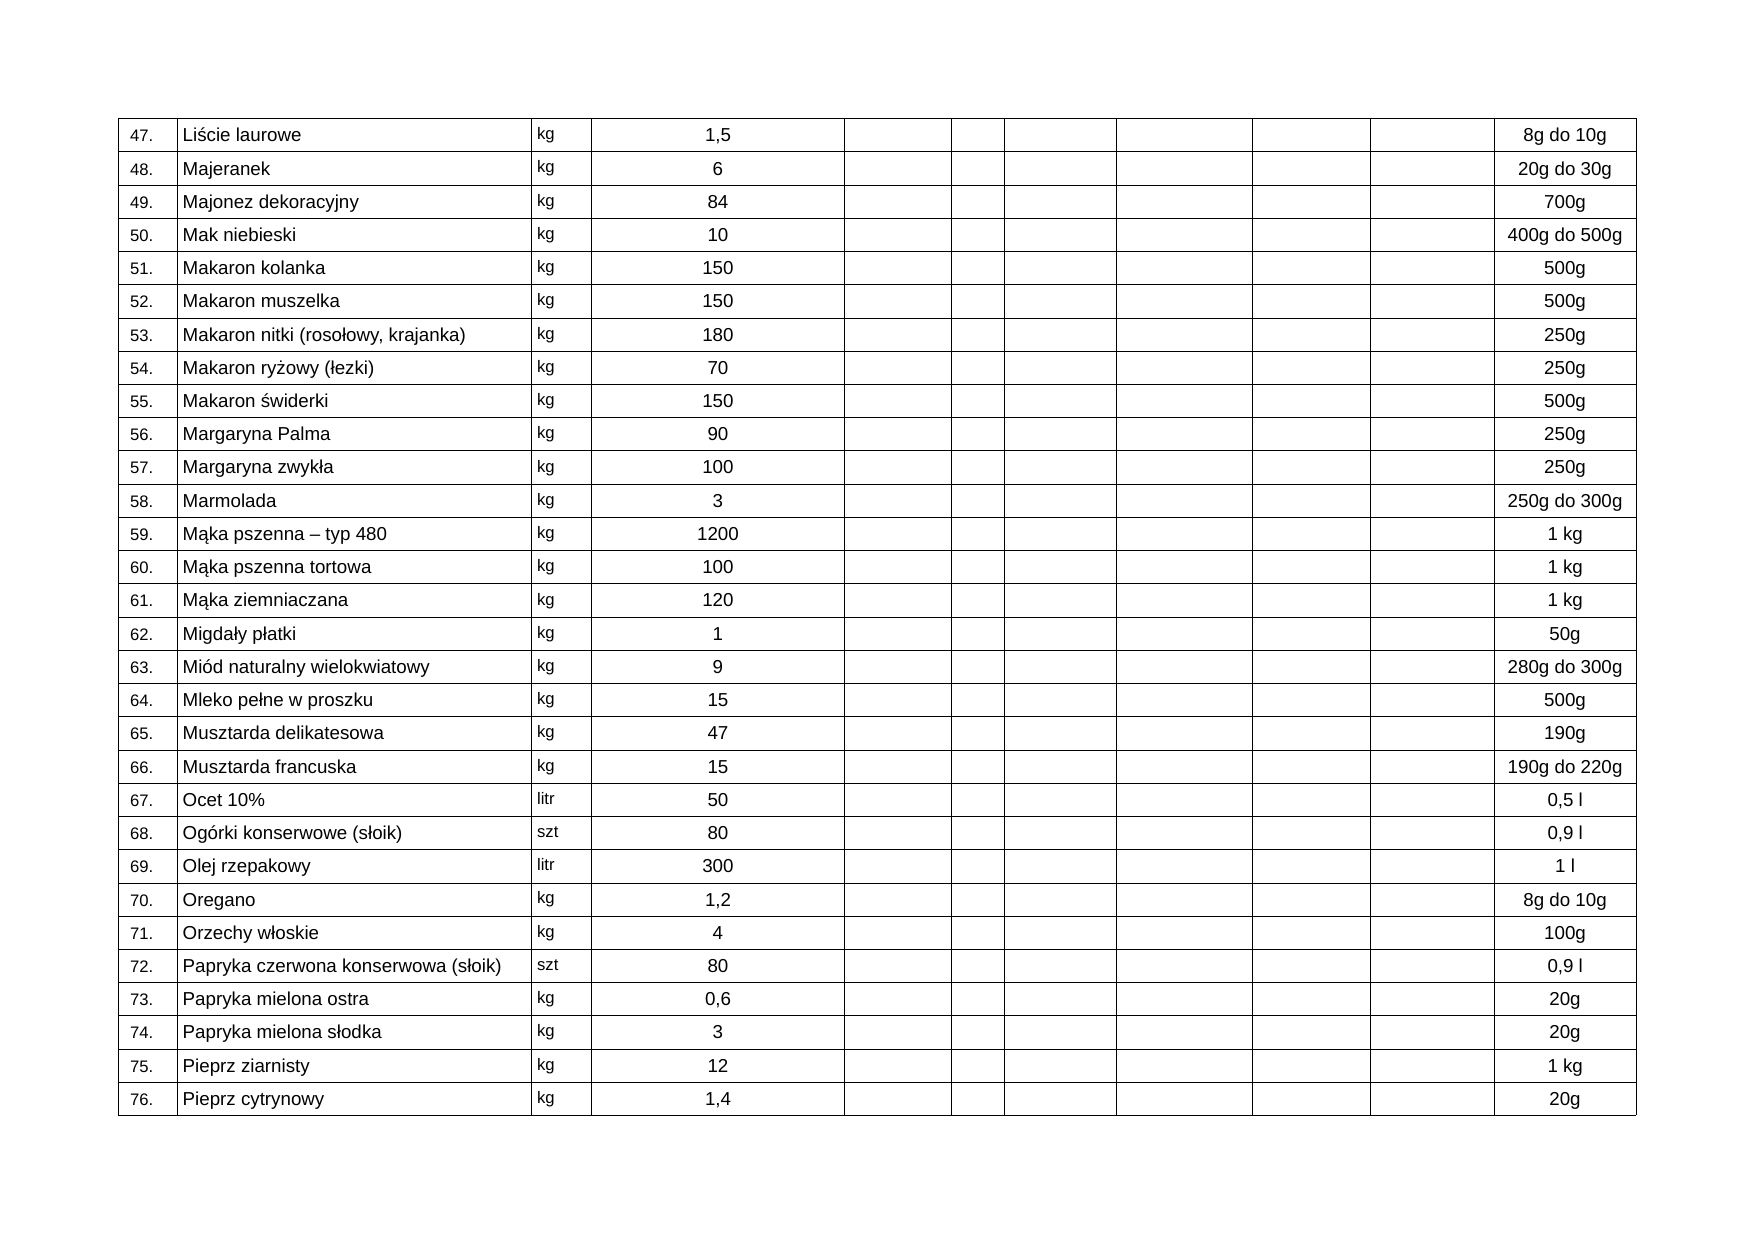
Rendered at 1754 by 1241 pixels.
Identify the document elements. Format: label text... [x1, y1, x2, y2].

table_cell [1253, 1016, 1370, 1048]
table_cell [1005, 418, 1116, 450]
table_cell Makaron kolanka [178, 252, 531, 284]
table_cell 180 [592, 319, 844, 351]
table_cell [952, 618, 1004, 650]
table_cell [1371, 252, 1494, 284]
table_cell Papryka mielona ostra [178, 983, 531, 1015]
table_cell 15 [592, 751, 844, 783]
table_cell Oregano [178, 884, 531, 916]
table_cell [1371, 651, 1494, 683]
table_cell [1117, 285, 1252, 317]
table_cell [1253, 717, 1370, 749]
table_cell [119, 784, 177, 816]
table_cell [1117, 684, 1252, 716]
table_cell [1117, 186, 1252, 218]
table_cell 0,9 l [1495, 950, 1636, 982]
table_cell [1371, 751, 1494, 783]
table_cell [1117, 784, 1252, 816]
table_cell [1253, 751, 1370, 783]
table_cell 3 [592, 485, 844, 517]
table_cell [119, 119, 177, 151]
table_cell 500g [1495, 684, 1636, 716]
table_cell Makaron muszelka [178, 285, 531, 317]
table_cell [952, 850, 1004, 882]
table_cell [1117, 352, 1252, 384]
table_cell kg [532, 717, 591, 749]
table_cell [1253, 1050, 1370, 1082]
table_cell [845, 485, 951, 517]
table_cell kg [532, 651, 591, 683]
table_cell Mleko pełne w proszku [178, 684, 531, 716]
table_cell [1253, 884, 1370, 916]
table_cell [1253, 784, 1370, 816]
table_cell [845, 950, 951, 982]
table_cell [1371, 784, 1494, 816]
table_cell Ogórki konserwowe (słoik) [178, 817, 531, 849]
table_cell [1371, 152, 1494, 184]
table_cell [119, 319, 177, 351]
table_cell [1117, 319, 1252, 351]
table_cell [952, 319, 1004, 351]
table_cell 250g [1495, 418, 1636, 450]
table_cell [1117, 219, 1252, 251]
table_cell 1 kg [1495, 551, 1636, 583]
table_cell [1005, 451, 1116, 484]
table_cell [1253, 651, 1370, 683]
table_cell [1253, 551, 1370, 583]
table_cell [1371, 717, 1494, 749]
table_cell [1117, 950, 1252, 982]
table_cell [1005, 551, 1116, 583]
table_cell [845, 1050, 951, 1082]
table_cell Migdały płatki [178, 618, 531, 650]
table_cell [952, 285, 1004, 317]
table_cell [1371, 850, 1494, 882]
table_cell [845, 385, 951, 417]
table_cell Margaryna Palma [178, 418, 531, 450]
table_cell [845, 751, 951, 783]
table_cell [952, 152, 1004, 184]
table_cell [1117, 518, 1252, 550]
table_cell 20g [1495, 1083, 1636, 1115]
table_cell [1005, 717, 1116, 749]
table_cell [845, 850, 951, 882]
table_cell kg [532, 751, 591, 783]
table_cell [845, 252, 951, 284]
table_cell 1,2 [592, 884, 844, 916]
table_cell [1253, 385, 1370, 417]
table_cell [1005, 850, 1116, 882]
table_cell Majonez dekoracyjny [178, 186, 531, 218]
table_cell [119, 817, 177, 849]
table_cell 0,5 l [1495, 784, 1636, 816]
table_cell 1 kg [1495, 1050, 1636, 1082]
table_cell [119, 884, 177, 916]
table_cell [1253, 817, 1370, 849]
table_cell szt [532, 817, 591, 849]
table_cell [1005, 119, 1116, 151]
table_cell [1005, 684, 1116, 716]
table_cell Ocet 10% [178, 784, 531, 816]
table_cell Majeranek [178, 152, 531, 184]
table_cell [952, 352, 1004, 384]
table_cell [1117, 485, 1252, 517]
table_cell [119, 1050, 177, 1082]
table_cell [1253, 285, 1370, 317]
table_cell Miód naturalny wielokwiatowy [178, 651, 531, 683]
table_cell [845, 584, 951, 617]
table_cell [845, 518, 951, 550]
table_cell [119, 584, 177, 617]
table_cell [1253, 119, 1370, 151]
table_cell [952, 784, 1004, 816]
table_cell 90 [592, 418, 844, 450]
table_cell kg [532, 352, 591, 384]
table_cell 190g do 220g [1495, 751, 1636, 783]
table_cell kg [532, 418, 591, 450]
table_cell [845, 618, 951, 650]
table_cell szt [532, 950, 591, 982]
table_cell 84 [592, 186, 844, 218]
table_cell [952, 1016, 1004, 1048]
table_cell [1117, 618, 1252, 650]
table_cell 1,5 [592, 119, 844, 151]
table_cell [1005, 285, 1116, 317]
table_cell [1117, 451, 1252, 484]
table_cell kg [532, 451, 591, 484]
table_cell kg [532, 584, 591, 617]
table_cell [1005, 950, 1116, 982]
table_cell [845, 983, 951, 1015]
table_cell [1253, 917, 1370, 949]
table_cell [1371, 219, 1494, 251]
table_cell [1117, 584, 1252, 617]
table_cell kg [532, 917, 591, 949]
table_cell [1371, 418, 1494, 450]
table_cell Mąka pszenna – typ 480 [178, 518, 531, 550]
table_cell 500g [1495, 252, 1636, 284]
table_cell [1005, 584, 1116, 617]
table_cell [1253, 618, 1370, 650]
table_cell [952, 186, 1004, 218]
table_cell 100 [592, 551, 844, 583]
table_cell 8g do 10g [1495, 884, 1636, 916]
table_cell [1005, 1016, 1116, 1048]
table_cell kg [532, 983, 591, 1015]
table_cell Musztarda francuska [178, 751, 531, 783]
table_cell 1 l [1495, 850, 1636, 882]
table_cell kg [532, 385, 591, 417]
table_cell [952, 119, 1004, 151]
table_cell [119, 518, 177, 550]
table_cell [1005, 152, 1116, 184]
table_cell Mąka pszenna tortowa [178, 551, 531, 583]
table_cell [845, 119, 951, 151]
table_cell [119, 850, 177, 882]
table_cell 250g [1495, 319, 1636, 351]
table_cell [1117, 551, 1252, 583]
table_cell kg [532, 285, 591, 317]
table_cell [1117, 751, 1252, 783]
table_cell [845, 451, 951, 484]
table_cell 1 kg [1495, 518, 1636, 550]
table_cell [119, 1016, 177, 1048]
table_cell kg [532, 152, 591, 184]
table_cell [845, 917, 951, 949]
table_cell [1005, 385, 1116, 417]
table_cell [119, 219, 177, 251]
table_cell Makaron nitki (rosołowy, krajanka) [178, 319, 531, 351]
table_cell [119, 186, 177, 218]
table_cell [952, 418, 1004, 450]
table_cell [119, 917, 177, 949]
table_cell [119, 751, 177, 783]
table_cell Papryka mielona słodka [178, 1016, 531, 1048]
table_cell [119, 252, 177, 284]
table_cell [952, 651, 1004, 683]
table_cell 1200 [592, 518, 844, 550]
table_cell kg [532, 551, 591, 583]
table_cell [1371, 485, 1494, 517]
table_cell [1005, 252, 1116, 284]
table_cell 50g [1495, 618, 1636, 650]
table_cell [1117, 717, 1252, 749]
table_cell Mak niebieski [178, 219, 531, 251]
table_cell [1371, 385, 1494, 417]
table_cell [845, 817, 951, 849]
table_cell kg [532, 684, 591, 716]
table_cell Orzechy włoskie [178, 917, 531, 949]
table_cell [1371, 917, 1494, 949]
table_cell 80 [592, 950, 844, 982]
table_cell [1005, 784, 1116, 816]
table_cell [1117, 152, 1252, 184]
table_cell 150 [592, 252, 844, 284]
table_cell Mąka ziemniaczana [178, 584, 531, 617]
table_cell [1371, 518, 1494, 550]
table_cell [1005, 751, 1116, 783]
table_cell Margaryna zwykła [178, 451, 531, 484]
table_cell litr [532, 850, 591, 882]
table_cell 70 [592, 352, 844, 384]
table_cell [1005, 884, 1116, 916]
table_cell 190g [1495, 717, 1636, 749]
table_cell [845, 884, 951, 916]
table_cell Pieprz cytrynowy [178, 1083, 531, 1115]
table_cell [1253, 451, 1370, 484]
table_cell [1371, 319, 1494, 351]
table_cell 47 [592, 717, 844, 749]
table_cell [1117, 1050, 1252, 1082]
table_cell [1005, 186, 1116, 218]
table_cell 1 kg [1495, 584, 1636, 617]
table_cell [119, 950, 177, 982]
table_cell [1253, 352, 1370, 384]
table_cell [952, 884, 1004, 916]
table_cell [119, 618, 177, 650]
table_cell kg [532, 319, 591, 351]
table_cell [845, 152, 951, 184]
table_cell [1253, 186, 1370, 218]
table_cell [845, 651, 951, 683]
table_cell 250g [1495, 451, 1636, 484]
table_cell [1117, 983, 1252, 1015]
table_cell 250g [1495, 352, 1636, 384]
table_cell [1371, 352, 1494, 384]
table_cell [1005, 485, 1116, 517]
table_cell [1117, 917, 1252, 949]
table_cell 15 [592, 684, 844, 716]
table_cell [1253, 850, 1370, 882]
table_cell [119, 684, 177, 716]
table_cell kg [532, 219, 591, 251]
table_cell [1371, 1050, 1494, 1082]
table_cell kg [532, 884, 591, 916]
table_cell [1371, 1016, 1494, 1048]
table_cell 80 [592, 817, 844, 849]
table_cell [1371, 884, 1494, 916]
table_cell 0,9 l [1495, 817, 1636, 849]
table_cell [119, 983, 177, 1015]
table_cell [1253, 1083, 1370, 1115]
table_cell 0,6 [592, 983, 844, 1015]
table_cell [1253, 219, 1370, 251]
table_cell kg [532, 252, 591, 284]
table_cell Pieprz ziarnisty [178, 1050, 531, 1082]
table_cell 50 [592, 784, 844, 816]
table_cell [1117, 252, 1252, 284]
table_cell Marmolada [178, 485, 531, 517]
table_cell [952, 518, 1004, 550]
table_cell [1005, 518, 1116, 550]
table_cell 9 [592, 651, 844, 683]
table_cell [1371, 684, 1494, 716]
table_cell Olej rzepakowy [178, 850, 531, 882]
table_cell [845, 219, 951, 251]
table_cell 1,4 [592, 1083, 844, 1115]
table_cell [952, 717, 1004, 749]
table_cell kg [532, 1083, 591, 1115]
table_cell 100g [1495, 917, 1636, 949]
table_cell 400g do 500g [1495, 219, 1636, 251]
table_cell [119, 385, 177, 417]
table_cell [119, 352, 177, 384]
table_cell [119, 1083, 177, 1115]
table_cell [119, 152, 177, 184]
table_cell [1005, 219, 1116, 251]
table_cell 500g [1495, 385, 1636, 417]
table_cell [1117, 817, 1252, 849]
table_cell kg [532, 119, 591, 151]
table_cell [952, 451, 1004, 484]
table_cell [845, 418, 951, 450]
table_cell Papryka czerwona konserwowa (słoik) [178, 950, 531, 982]
table_cell [1005, 983, 1116, 1015]
table_cell 6 [592, 152, 844, 184]
table_cell [1371, 983, 1494, 1015]
table_cell [1117, 418, 1252, 450]
table_cell [1371, 584, 1494, 617]
table_cell [1371, 1083, 1494, 1115]
table_cell [1005, 618, 1116, 650]
table_cell [1253, 252, 1370, 284]
table_cell kg [532, 1016, 591, 1048]
table_cell Liście laurowe [178, 119, 531, 151]
table_cell [952, 983, 1004, 1015]
table_cell Musztarda delikatesowa [178, 717, 531, 749]
table_cell [845, 784, 951, 816]
table_cell 300 [592, 850, 844, 882]
table_cell 500g [1495, 285, 1636, 317]
table_cell 4 [592, 917, 844, 949]
table_cell [845, 684, 951, 716]
table_cell [1253, 684, 1370, 716]
table_cell [119, 651, 177, 683]
table_cell [1117, 119, 1252, 151]
table_cell [1253, 983, 1370, 1015]
table_cell [952, 950, 1004, 982]
table_cell [1005, 651, 1116, 683]
table_cell Makaron świderki [178, 385, 531, 417]
table_cell [1371, 186, 1494, 218]
table_cell 3 [592, 1016, 844, 1048]
table_cell [1371, 817, 1494, 849]
table_cell [952, 584, 1004, 617]
table_cell 120 [592, 584, 844, 617]
table_cell [1005, 917, 1116, 949]
table_cell kg [532, 485, 591, 517]
table_cell [1253, 319, 1370, 351]
table_cell [1253, 485, 1370, 517]
table_cell [1005, 1083, 1116, 1115]
table_cell kg [532, 618, 591, 650]
table_cell [1005, 319, 1116, 351]
table_cell [119, 451, 177, 484]
table_cell [1371, 551, 1494, 583]
table_cell [1117, 385, 1252, 417]
table_cell [1005, 1050, 1116, 1082]
table_cell [1253, 950, 1370, 982]
table_cell 12 [592, 1050, 844, 1082]
table_cell [952, 252, 1004, 284]
table_cell [119, 418, 177, 450]
table_cell 150 [592, 385, 844, 417]
table_cell [1253, 518, 1370, 550]
table_cell [1005, 352, 1116, 384]
table_cell 20g [1495, 983, 1636, 1015]
table_cell [952, 385, 1004, 417]
table_cell [1371, 451, 1494, 484]
table_cell 100 [592, 451, 844, 484]
table_cell 20g [1495, 1016, 1636, 1048]
table_cell [119, 551, 177, 583]
table_cell [845, 551, 951, 583]
table_cell 150 [592, 285, 844, 317]
table_cell litr [532, 784, 591, 816]
table_cell [119, 485, 177, 517]
table_cell [1117, 651, 1252, 683]
table_cell [845, 352, 951, 384]
table_cell [845, 1016, 951, 1048]
table_cell [952, 1050, 1004, 1082]
table_cell [845, 285, 951, 317]
table_cell [952, 917, 1004, 949]
table_cell [845, 319, 951, 351]
table_cell [1371, 119, 1494, 151]
table_cell [952, 219, 1004, 251]
table_cell [1371, 285, 1494, 317]
table_cell [119, 717, 177, 749]
table_cell 280g do 300g [1495, 651, 1636, 683]
table_cell [952, 684, 1004, 716]
table_cell [1253, 152, 1370, 184]
table_cell 8g do 10g [1495, 119, 1636, 151]
table_cell [1253, 584, 1370, 617]
table_cell [1117, 1083, 1252, 1115]
table_cell Makaron ryżowy (łezki) [178, 352, 531, 384]
table_cell [845, 717, 951, 749]
table_cell kg [532, 1050, 591, 1082]
table_cell [1371, 950, 1494, 982]
table_cell 20g do 30g [1495, 152, 1636, 184]
table_cell [1117, 1016, 1252, 1048]
table_cell [845, 1083, 951, 1115]
table_cell [119, 285, 177, 317]
table_cell [1371, 618, 1494, 650]
table_cell [952, 551, 1004, 583]
table_cell kg [532, 186, 591, 218]
table_cell 1 [592, 618, 844, 650]
table_cell kg [532, 518, 591, 550]
table_cell [952, 485, 1004, 517]
table_cell [1117, 884, 1252, 916]
table_cell 250g do 300g [1495, 485, 1636, 517]
table_cell [952, 817, 1004, 849]
table_cell [952, 1083, 1004, 1115]
table_cell [1253, 418, 1370, 450]
table_cell [1005, 817, 1116, 849]
table_cell 700g [1495, 186, 1636, 218]
table_cell [952, 751, 1004, 783]
table_cell 10 [592, 219, 844, 251]
table_cell [1117, 850, 1252, 882]
table_cell [845, 186, 951, 218]
